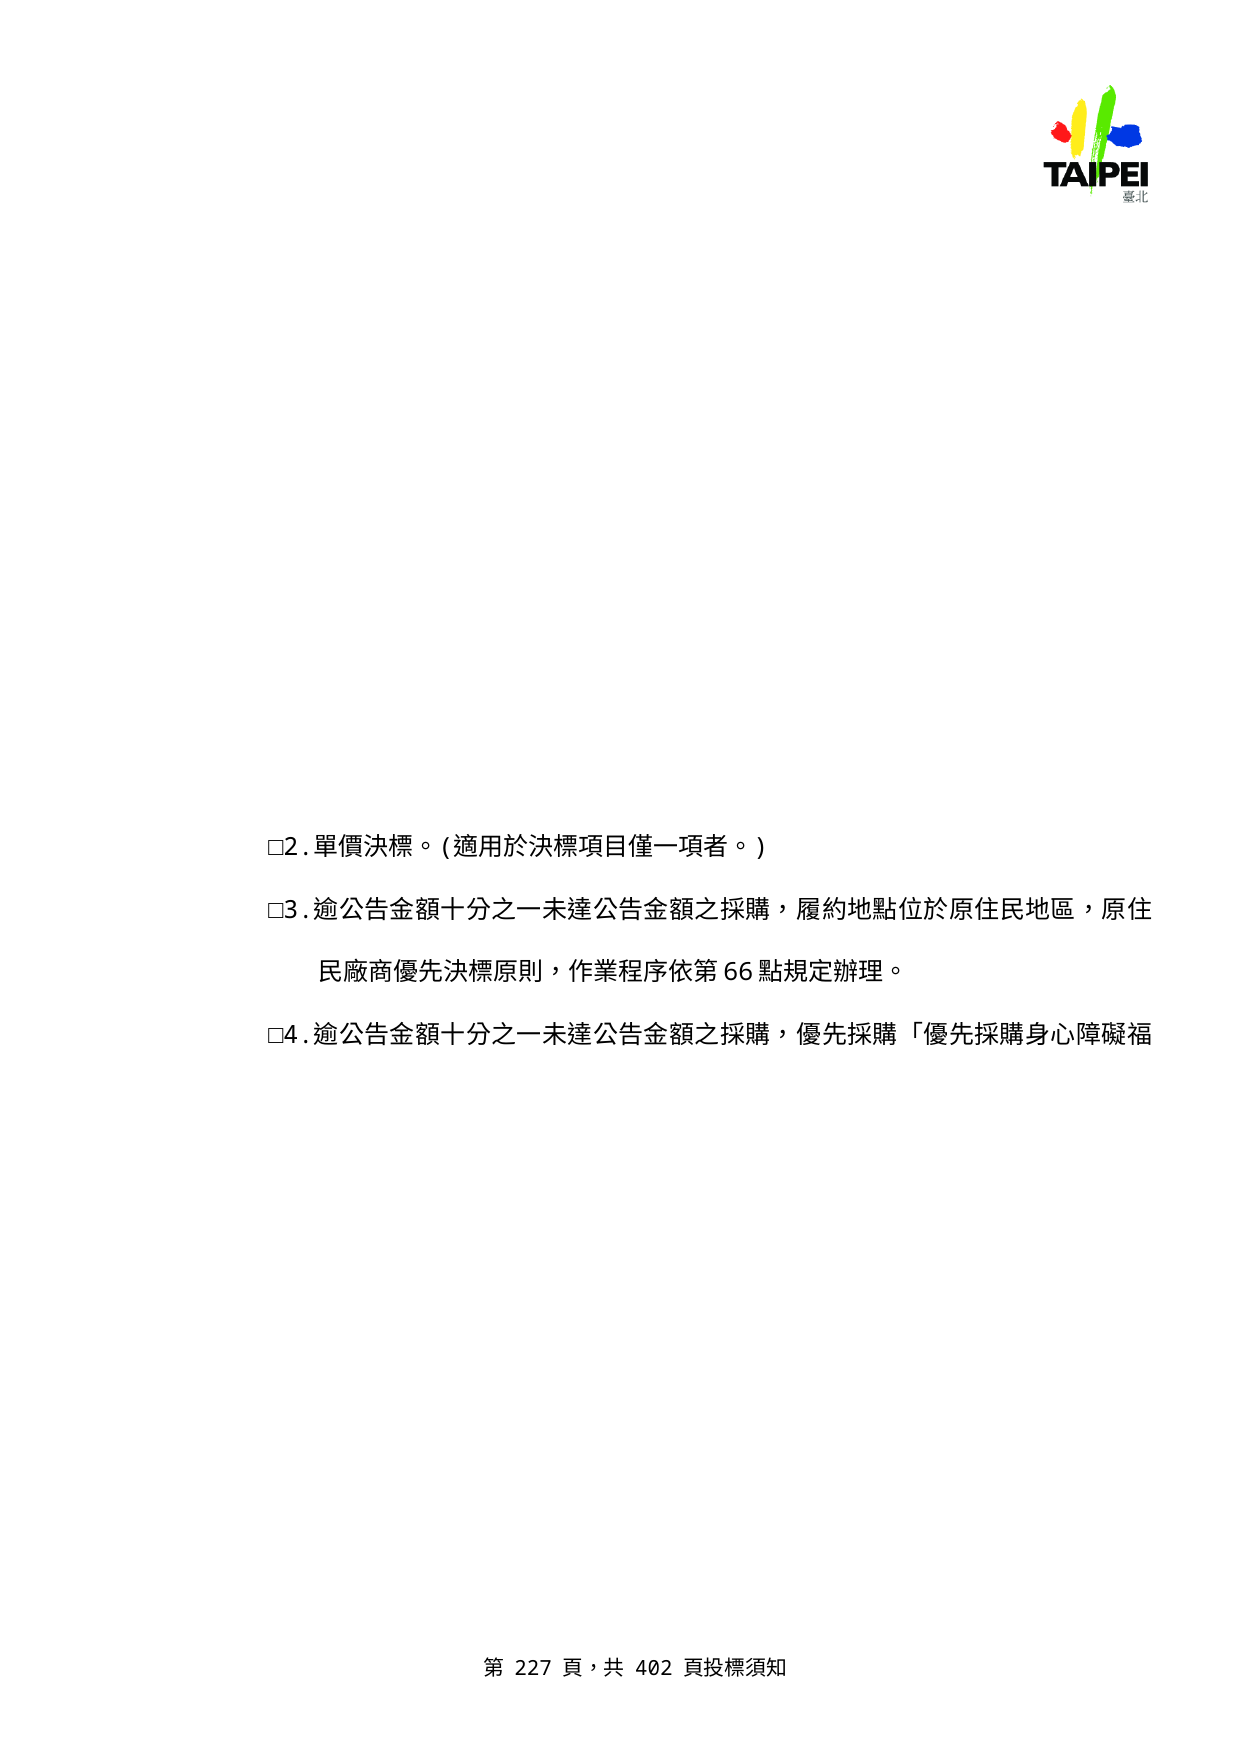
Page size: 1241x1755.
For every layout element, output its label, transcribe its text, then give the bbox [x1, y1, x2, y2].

text □4.逾公告金額十分之一未達公告金額之採購，優先採購「優先採購身心障礙福 [268, 991, 1152, 1053]
text □2.單價決標。(適用於決標項目僅一項者。) [268, 803, 1152, 866]
text □3.逾公告金額十分之一未達公告金額之採購，履約地點位於原住民地區，原住民廠商優先決標原則，作業程序依第66點規定辦理。 [268, 866, 1152, 991]
